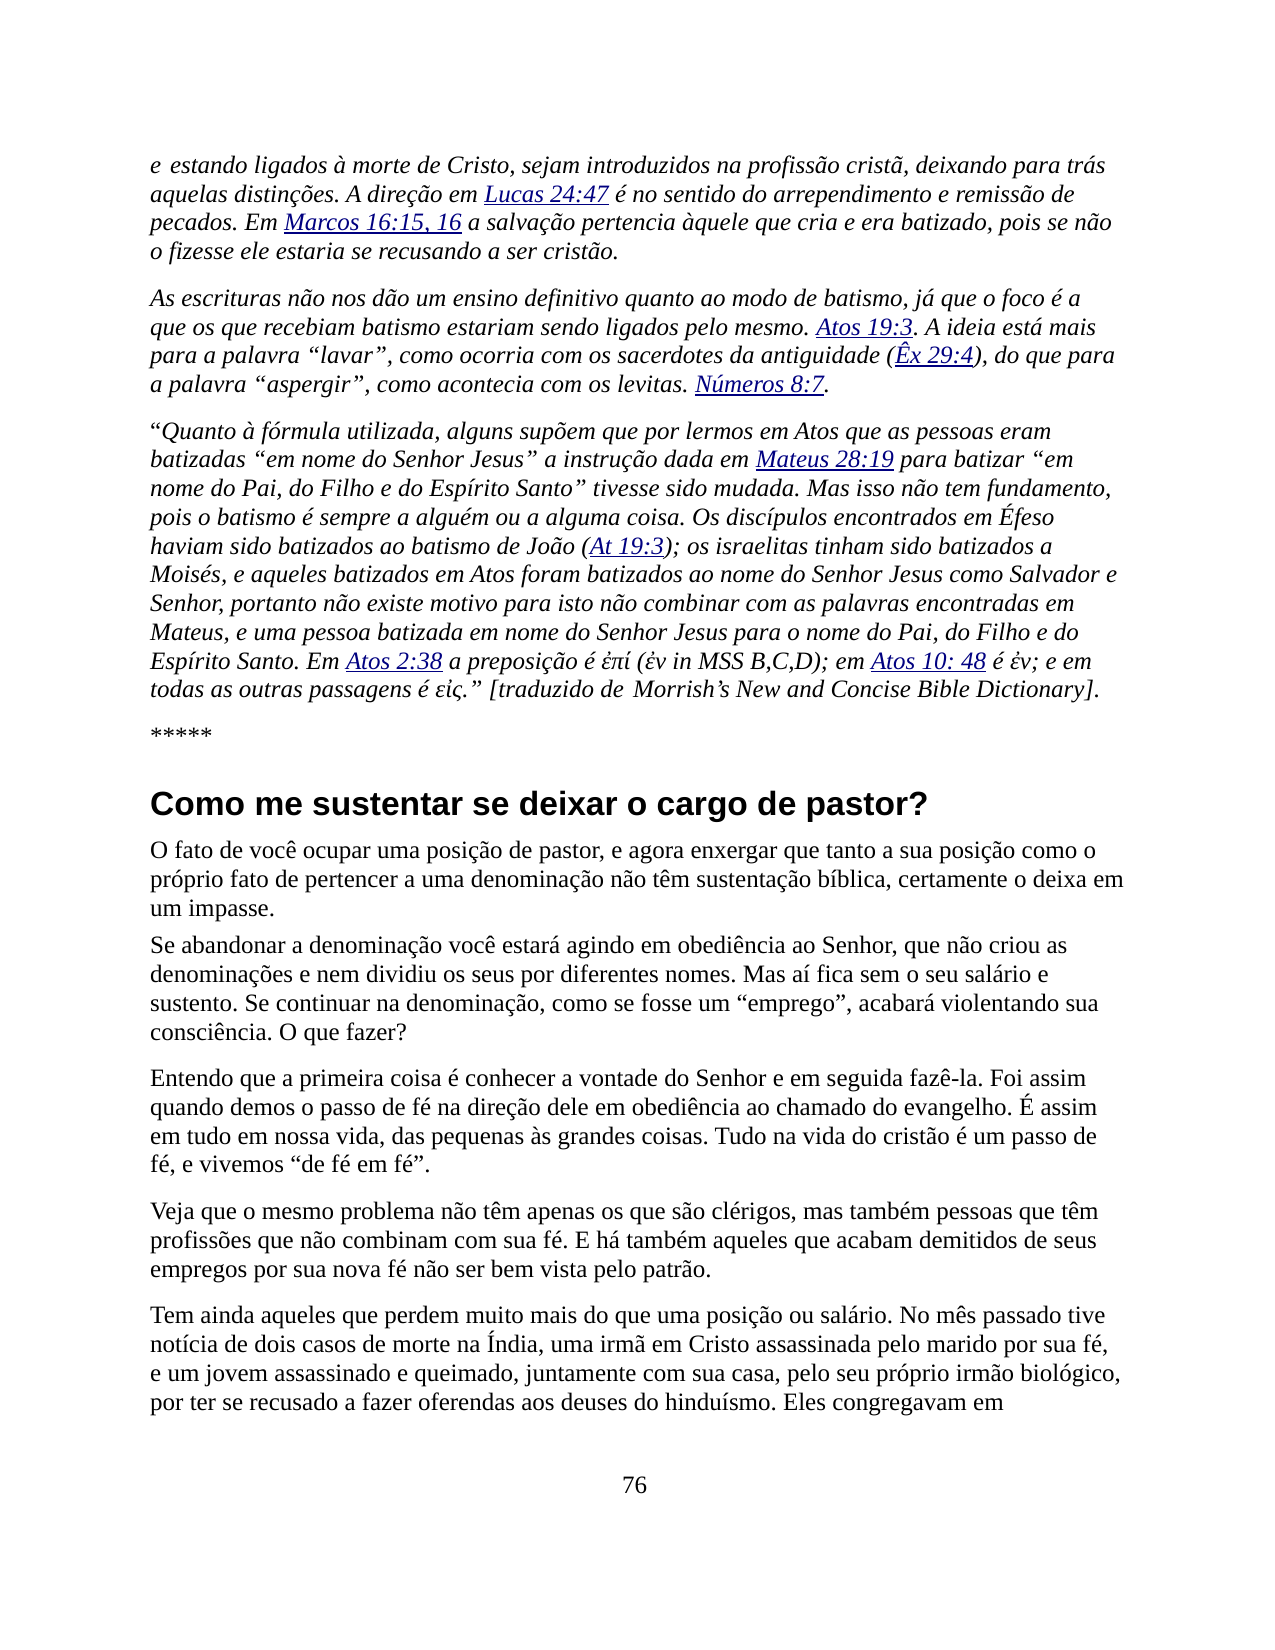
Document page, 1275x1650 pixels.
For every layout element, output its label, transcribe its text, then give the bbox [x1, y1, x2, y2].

text Se abandonar a denominação você estará agindo em obediência ao Senhor, que não criou as denominações e nem dividiu os seus por diferentes nomes. Mas aí fica sem o seu salário e sustento. Se continuar na denominação, como se fosse um “emprego”, acabará violentando sua consciência. O que fazer? [150, 930, 1125, 1045]
subtitle Como me sustentar se deixar o cargo de pastor? [150, 784, 1125, 823]
text ***** [150, 721, 1125, 750]
text O fato de você ocupar uma posição de pastor, e agora enxergar que tanto a sua posição como o próprio fato de pertencer a uma denominação não têm sustentação bíblica, certamente o deixa em um impasse. [150, 835, 1125, 921]
text As escrituras não nos dão um ensino definitivo quanto ao modo de batismo, já que o foco é a que os que recebiam batismo estariam sendo ligados pelo mesmo. Atos 19:3. A ideia está mais para a palavra “lavar”, como ocorria com os sacerdotes da antiguidade (Êx 29:4), do que para a palavra “aspergir”, como acontecia com os levitas. Números 8:7. [150, 283, 1125, 398]
text Veja que o mesmo problema não têm apenas os que são clérigos, mas também pessoas que têm profissões que não combinam com sua fé. E há também aqueles que acabam demitidos de seus empregos por sua nova fé não ser bem vista pelo patrão. [150, 1196, 1125, 1282]
text Entendo que a primeira coisa é conhecer a vontade do Senhor e em seguida fazê-la. Foi assim quando demos o passo de fé na direção dele em obediência ao chamado do evangelho. É assim em tudo em nossa vida, das pequenas às grandes coisas. Tudo na vida do cristão é um passo de fé, e vivemos “de fé em fé”. [150, 1063, 1125, 1178]
text e estando ligados à morte de Cristo, sejam introduzidos na profissão cristã, deixando para trás aquelas distinções. A direção em Lucas 24:47 é no sentido do arrependimento e remissão de pecados. Em Marcos 16:15, 16 a salvação pertencia àquele que cria e era batizado, pois se não o fizesse ele estaria se recusando a ser cristão. [150, 150, 1125, 265]
text “Quanto à fórmula utilizada, alguns supõem que por lermos em Atos que as pessoas eram batizadas “em nome do Senhor Jesus” a instrução dada em Mateus 28:19 para batizar “em nome do Pai, do Filho e do Espírito Santo” tivesse sido mudada. Mas isso não tem fundamento, pois o batismo é sempre a alguém ou a alguma coisa. Os discípulos encontrados em Éfeso haviam sido batizados ao batismo de João (At 19:3); os israelitas tinham sido batizados a Moisés, e aqueles batizados em Atos foram batizados ao nome do Senhor Jesus como Salvador e Senhor, portanto não existe motivo para isto não combinar com as palavras encontradas em Mateus, e uma pessoa batizada em nome do Senhor Jesus para o nome do Pai, do Filho e do Espírito Santo. Em Atos 2:38 a preposição é ἐπί (ἐν in MSS B,C,D); em Atos 10: 48 é ἐν; e em todas as outras passagens é εἰς.” [traduzido de Morrish’s New and Concise Bible Dictionary]. [150, 416, 1125, 703]
text Tem ainda aqueles que perdem muito mais do que uma posição ou salário. No mês passado tive notícia de dois casos de morte na Índia, uma irmã em Cristo assassinada pelo marido por sua fé, e um jovem assassinado e queimado, juntamente com sua casa, pelo seu próprio irmão biológico, por ter se recusado a fazer oferendas aos deuses do hinduísmo. Eles congregavam em [150, 1300, 1125, 1415]
